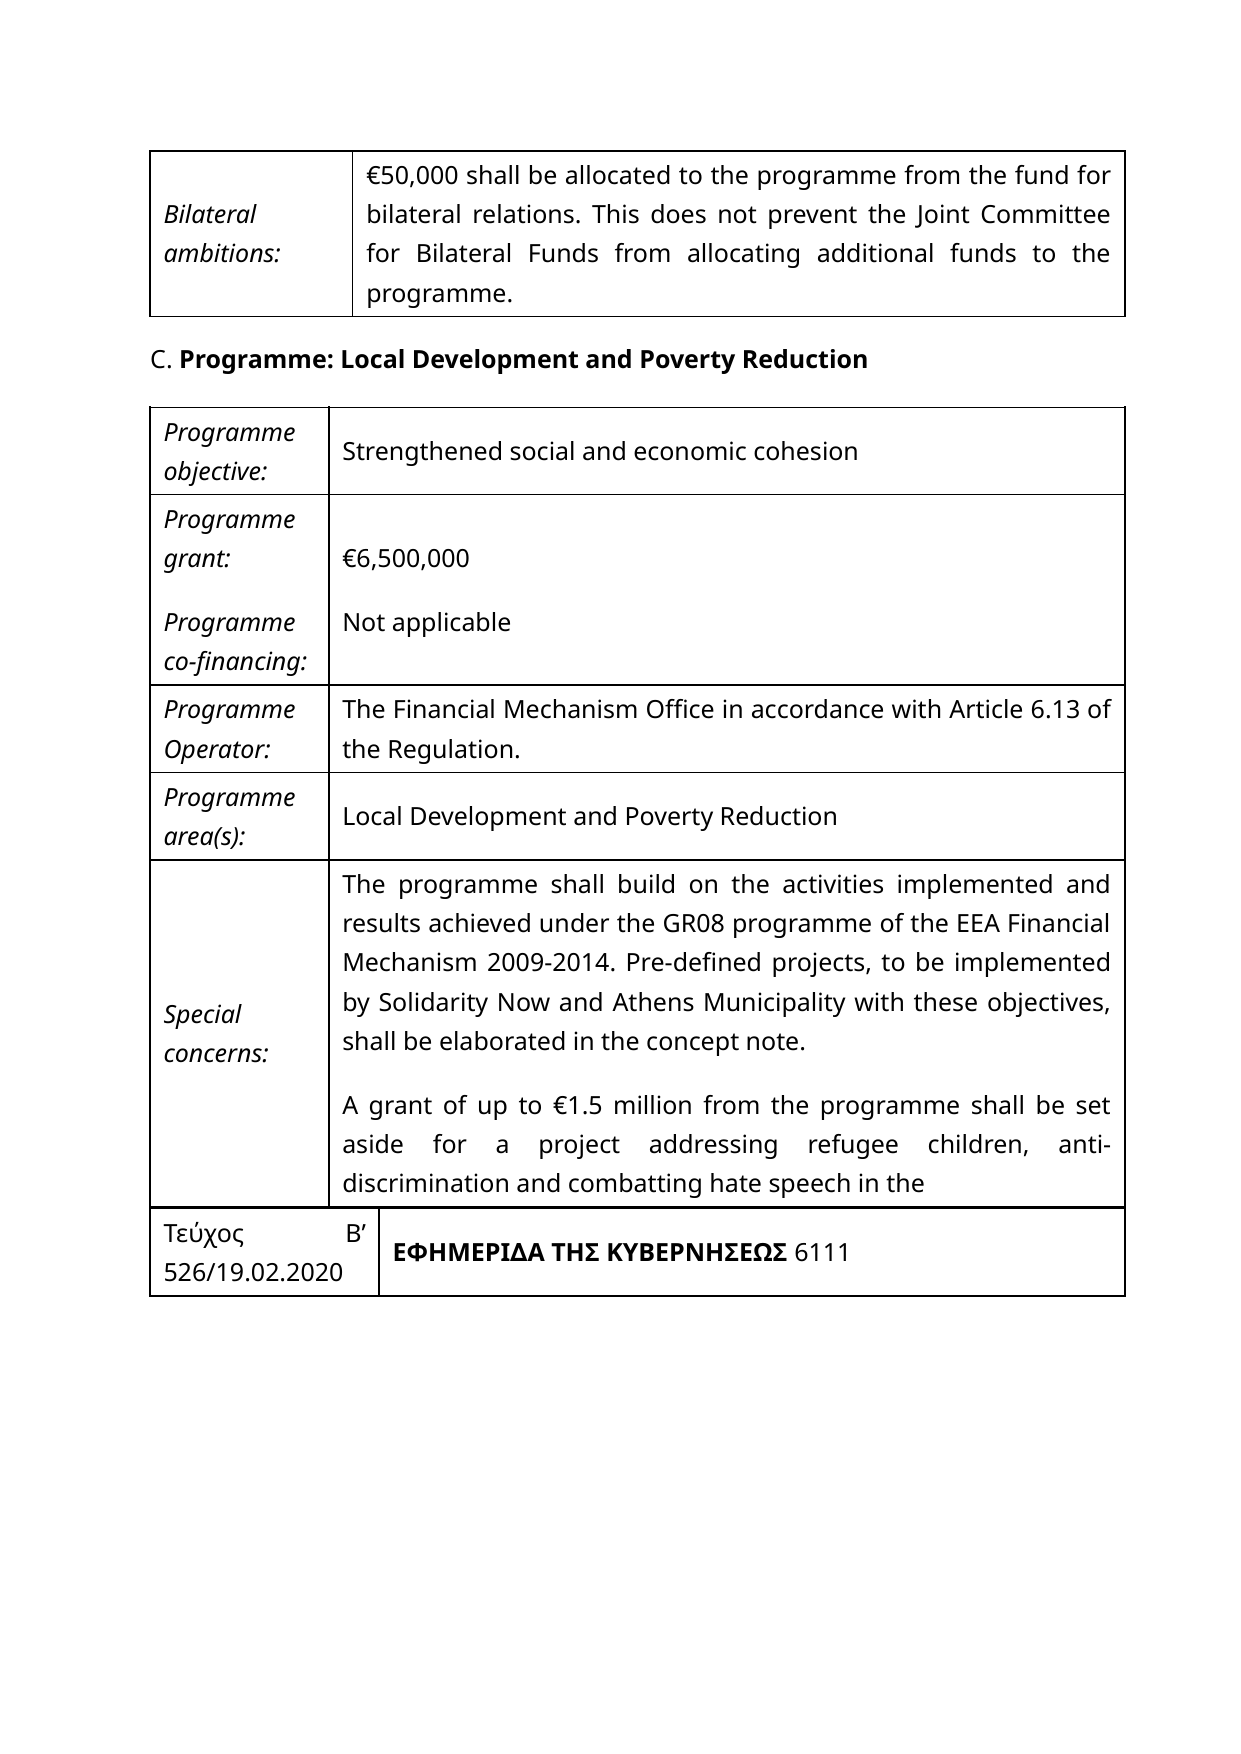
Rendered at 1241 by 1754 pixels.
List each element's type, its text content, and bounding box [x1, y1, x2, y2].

table_header Τεύχος B’ 526/19.02.2020 [151, 1209, 378, 1295]
table_header Strengthened social and economic cohesion [330, 408, 1124, 494]
table_cell The programme shall build on the activities implemented and results achieved under the GR08 programme of the EEA Financial Mechanism 2009-2014. Pre-defined projects, to be implemented by Solidarity Now and Athens Municipality with these objectives, shall be elaborated in the concept note. A grant of up to €1.5 million from the programme shall be set aside for a project addressing refugee children, anti-discrimination and combatting hate speech in the [330, 861, 1124, 1206]
table_cell Programme Operator: [151, 686, 328, 772]
table_cell Bilateral ambitions: [151, 152, 352, 316]
table_cell €50,000 shall be allocated to the programme from the fund for bilateral relations. This does not prevent the Joint Committee for Bilateral Funds from allocating additional funds to the programme. [353, 152, 1124, 316]
table_header ΕΦΗΜΕΡΙ∆Α TΗΣ ΚΥΒΕΡΝΗΣΕΩΣ 6111 [380, 1209, 1124, 1295]
table_cell Programme area(s): [151, 773, 328, 859]
text C. Programme: Local Development and Poverty Reduction [150, 342, 1090, 376]
table_cell Local Development and Poverty Reduction [330, 773, 1124, 859]
table_cell Programme grant: Programme co-financing: [151, 495, 328, 684]
table_header Programme objective: [151, 408, 328, 494]
table_cell Special concerns: [151, 861, 328, 1206]
table_cell €6,500,000 Not applicable [330, 495, 1124, 684]
table_cell The Financial Mechanism Office in accordance with Article 6.13 of the Regulation. [330, 686, 1124, 772]
